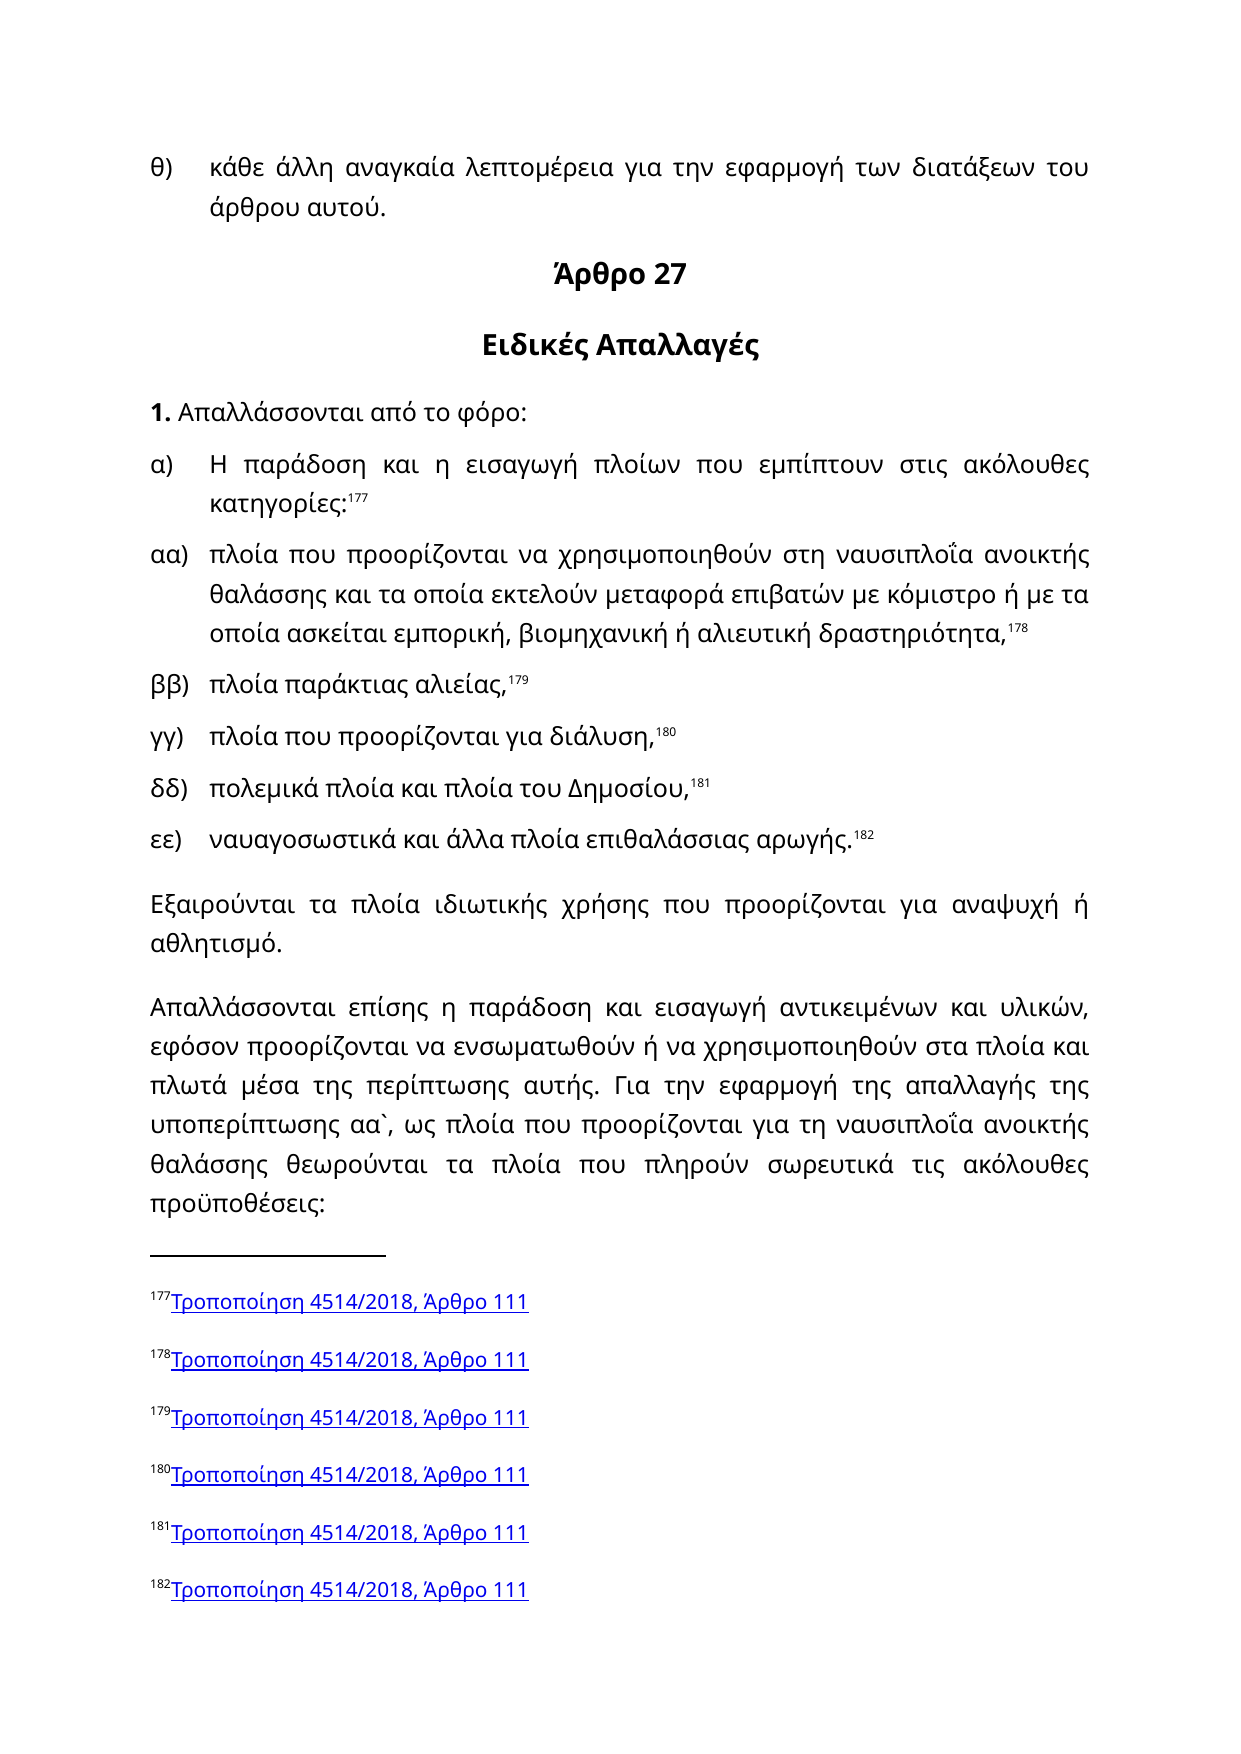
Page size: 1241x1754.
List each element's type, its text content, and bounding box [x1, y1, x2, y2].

list α) H παράδοση και η εισαγωγή πλοίων που εμπίπτουν στις ακόλουθες κατηγορίες: [150, 446, 1090, 519]
text Τροποποίηση 4514/2018, Άρθρο 111 [150, 1287, 1090, 1316]
list θ) κάθε άλλη αναγκαία λεπτομέρεια για την εφαρμογή των διατάξεων του άρθρου αυτού. [150, 150, 1090, 223]
text Τροποποίηση 4514/2018, Άρθρο 111 [150, 1460, 1090, 1489]
text Εξαιρούνται τα πλοία ιδιωτικής χρήσης που προορίζονται για αναψυχή ή αθλητισμό. [150, 886, 1090, 959]
list δδ) πολεμικά πλοία και πλοία του Δημοσίου, [150, 770, 1090, 804]
list εε) ναυαγοσωστικά και άλλα πλοία επιθαλάσσιας αρωγής. [150, 822, 1090, 856]
text Τροποποίηση 4514/2018, Άρθρο 111 [150, 1345, 1090, 1373]
text Τροποποίηση 4514/2018, Άρθρο 111 [150, 1403, 1090, 1431]
list αα) πλοία που προορίζονται να χρησιμοποιηθούν στη ναυσιπλοΐα ανοικτής θαλάσσης και τα οποία εκτελούν μεταφορά επιβατών με κόμιστρο ή με τα οποία ασκείται εμπορική, βιομηχανική ή αλιευτική δραστηριότητα, [150, 537, 1090, 649]
text Τροποποίηση 4514/2018, Άρθρο 111 [150, 1576, 1090, 1604]
list γγ) πλοία που προορίζονται για διάλυση, [150, 719, 1090, 753]
text Απαλλάσσονται επίσης η παράδοση και εισαγωγή αντικειμένων και υλικών, εφόσον προορίζονται να ενσωματωθούν ή να χρησιμοποιηθούν στα πλοία και πλωτά μέσα της περίπτωσης αυτής. Για την εφαρμογή της απαλλαγής της υποπερίπτωσης αα`, ως πλοία που προορίζονται για τη ναυσιπλοΐα ανοικτής θαλάσσης θεωρούνται τα πλοία που πληρούν σωρευτικά τις ακόλουθες προϋποθέσεις: [150, 989, 1090, 1219]
text 1. Απαλλάσσονται από το φόρο: [150, 394, 1090, 429]
subtitle Άρθρο 27 [150, 253, 1090, 293]
text Τροποποίηση 4514/2018, Άρθρο 111 [150, 1518, 1090, 1546]
list ββ) πλοία παράκτιας αλιείας, [150, 667, 1090, 701]
subtitle Ειδικές Απαλλαγές [150, 324, 1090, 364]
